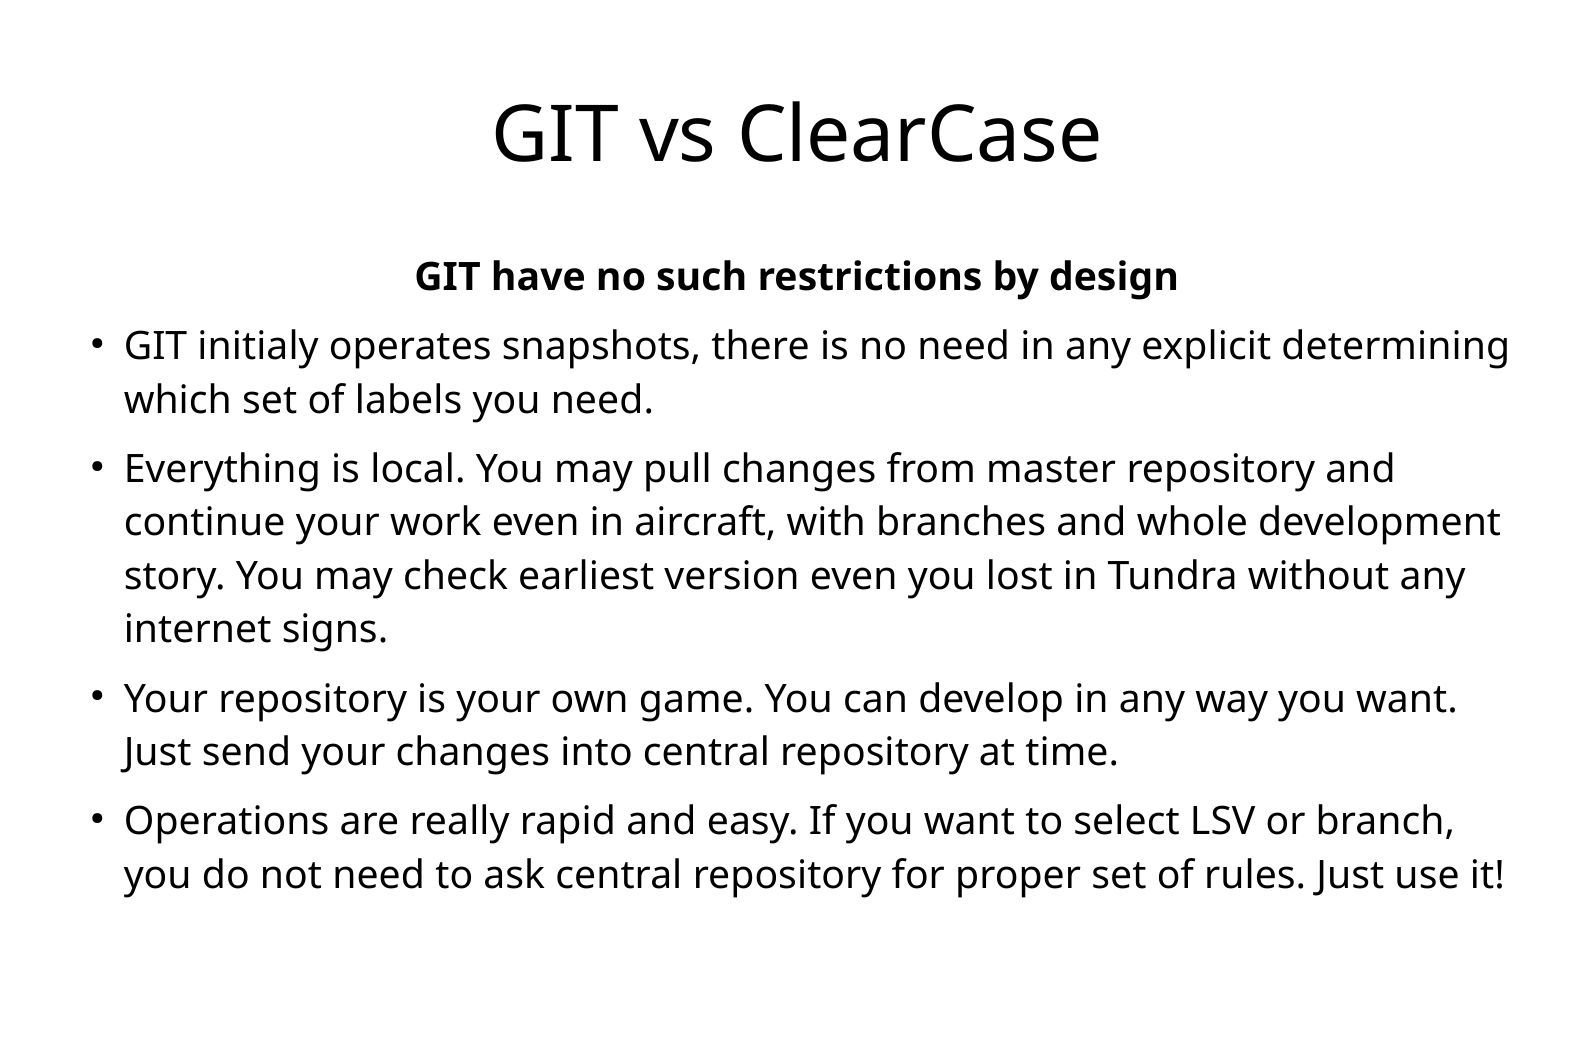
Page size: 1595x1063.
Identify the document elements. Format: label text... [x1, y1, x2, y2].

list GIT have no such restrictions by design GIT initialy operates snapshots, there is no need in any explicit determining which set of labels you need. Everything is local. You may pull changes from master repository and continue your work even in aircraft, with branches and whole development story. You may check earliest version even you lost in Tundra without any internet signs. Your repository is your own game. You can develop in any way you want. Just send your changes into central repository at time. Operations are really rapid and easy. If you want to select LSV or branch, you do not need to ask central repository for proper set of rules. Just use it! [79, 248, 1515, 951]
title GIT vs ClearCase [79, 42, 1515, 220]
